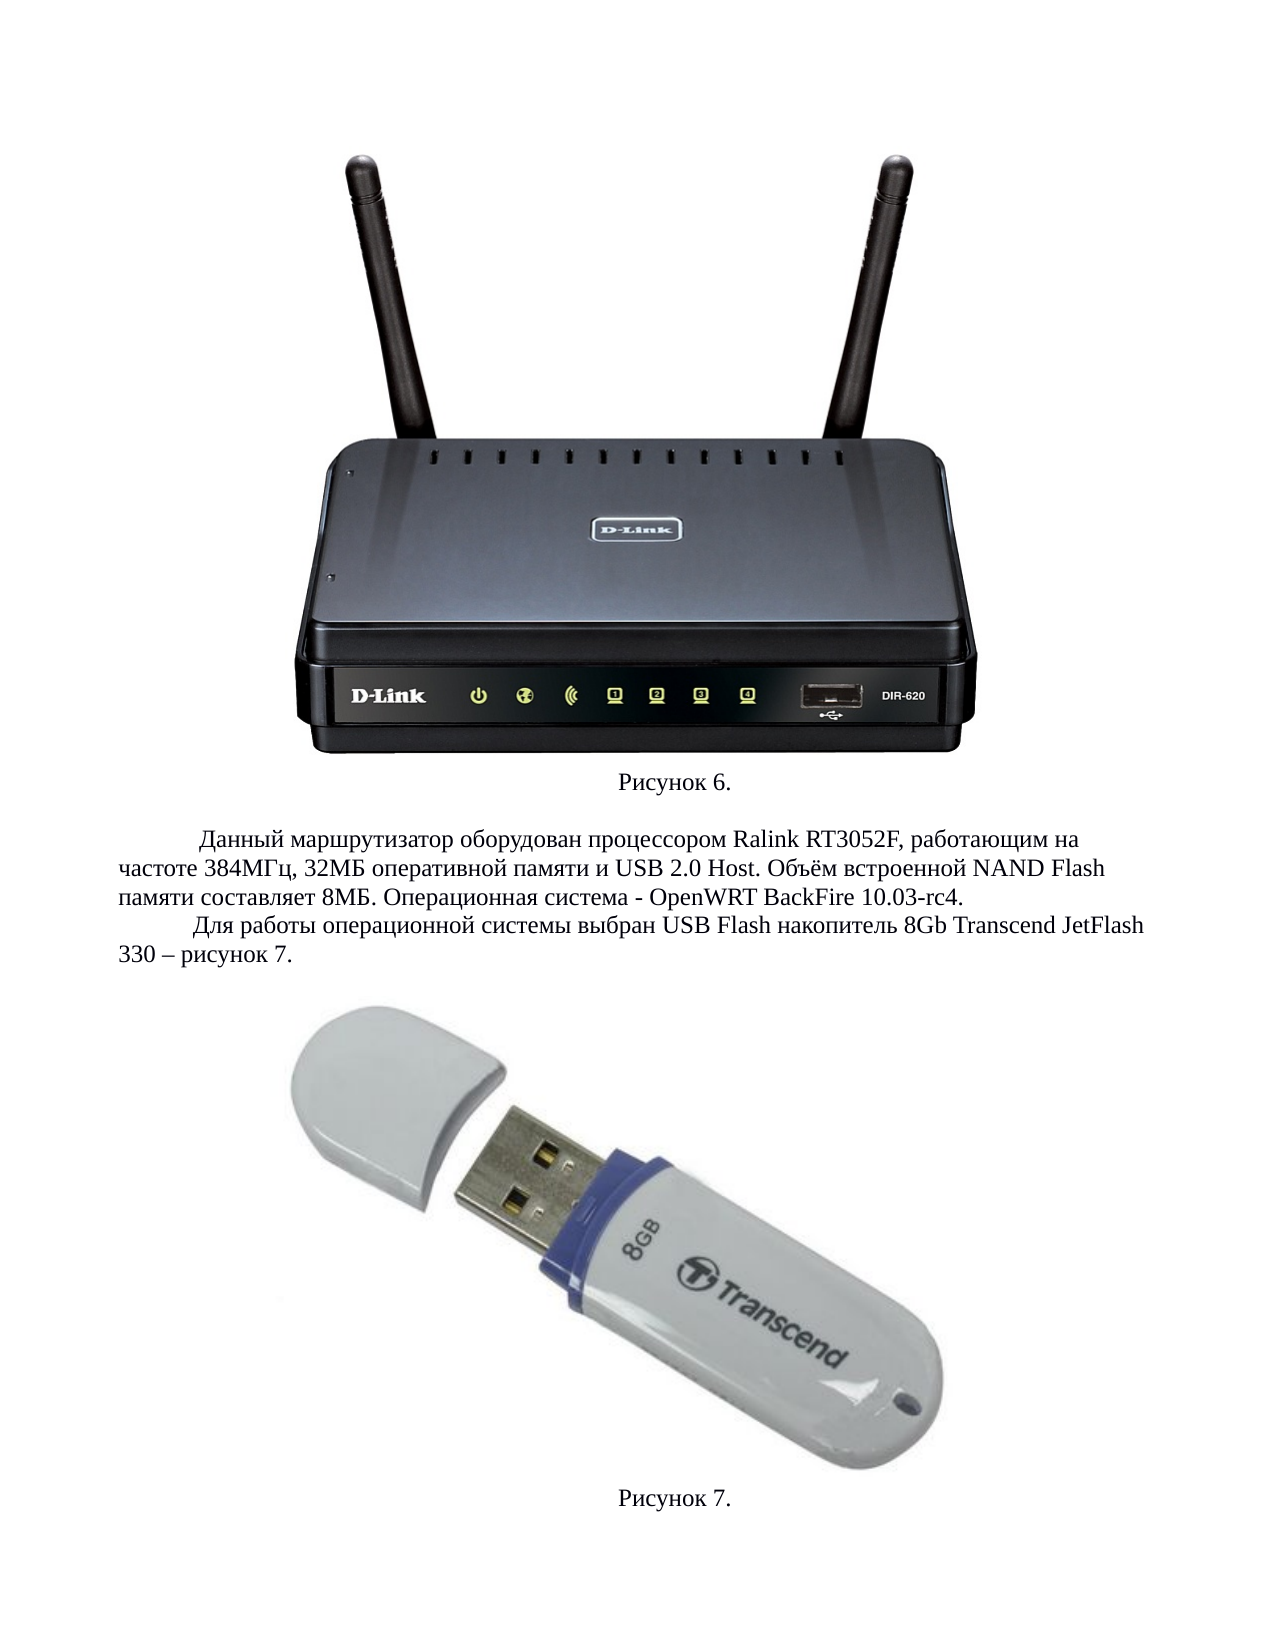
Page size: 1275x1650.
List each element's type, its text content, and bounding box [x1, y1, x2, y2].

picture [237, 146, 1038, 767]
text Рисунок 6. [118, 767, 1157, 796]
text Для работы операционной системы выбран USB Flash накопитель 8Gb Transcend JetFlash 330 – рисунок 7. [118, 911, 1157, 968]
text Рисунок 7. [118, 1483, 1157, 1512]
picture [246, 996, 1029, 1483]
text Данный маршрутизатор оборудован процессором Ralink RT3052F, работающим на частоте 384МГц, 32МБ оперативной памяти и USB 2.0 Host. Объём встроенной NAND Flash памяти составляет 8МБ. Операционная система - OpenWRT BackFire 10.03-rc4. [118, 824, 1157, 911]
